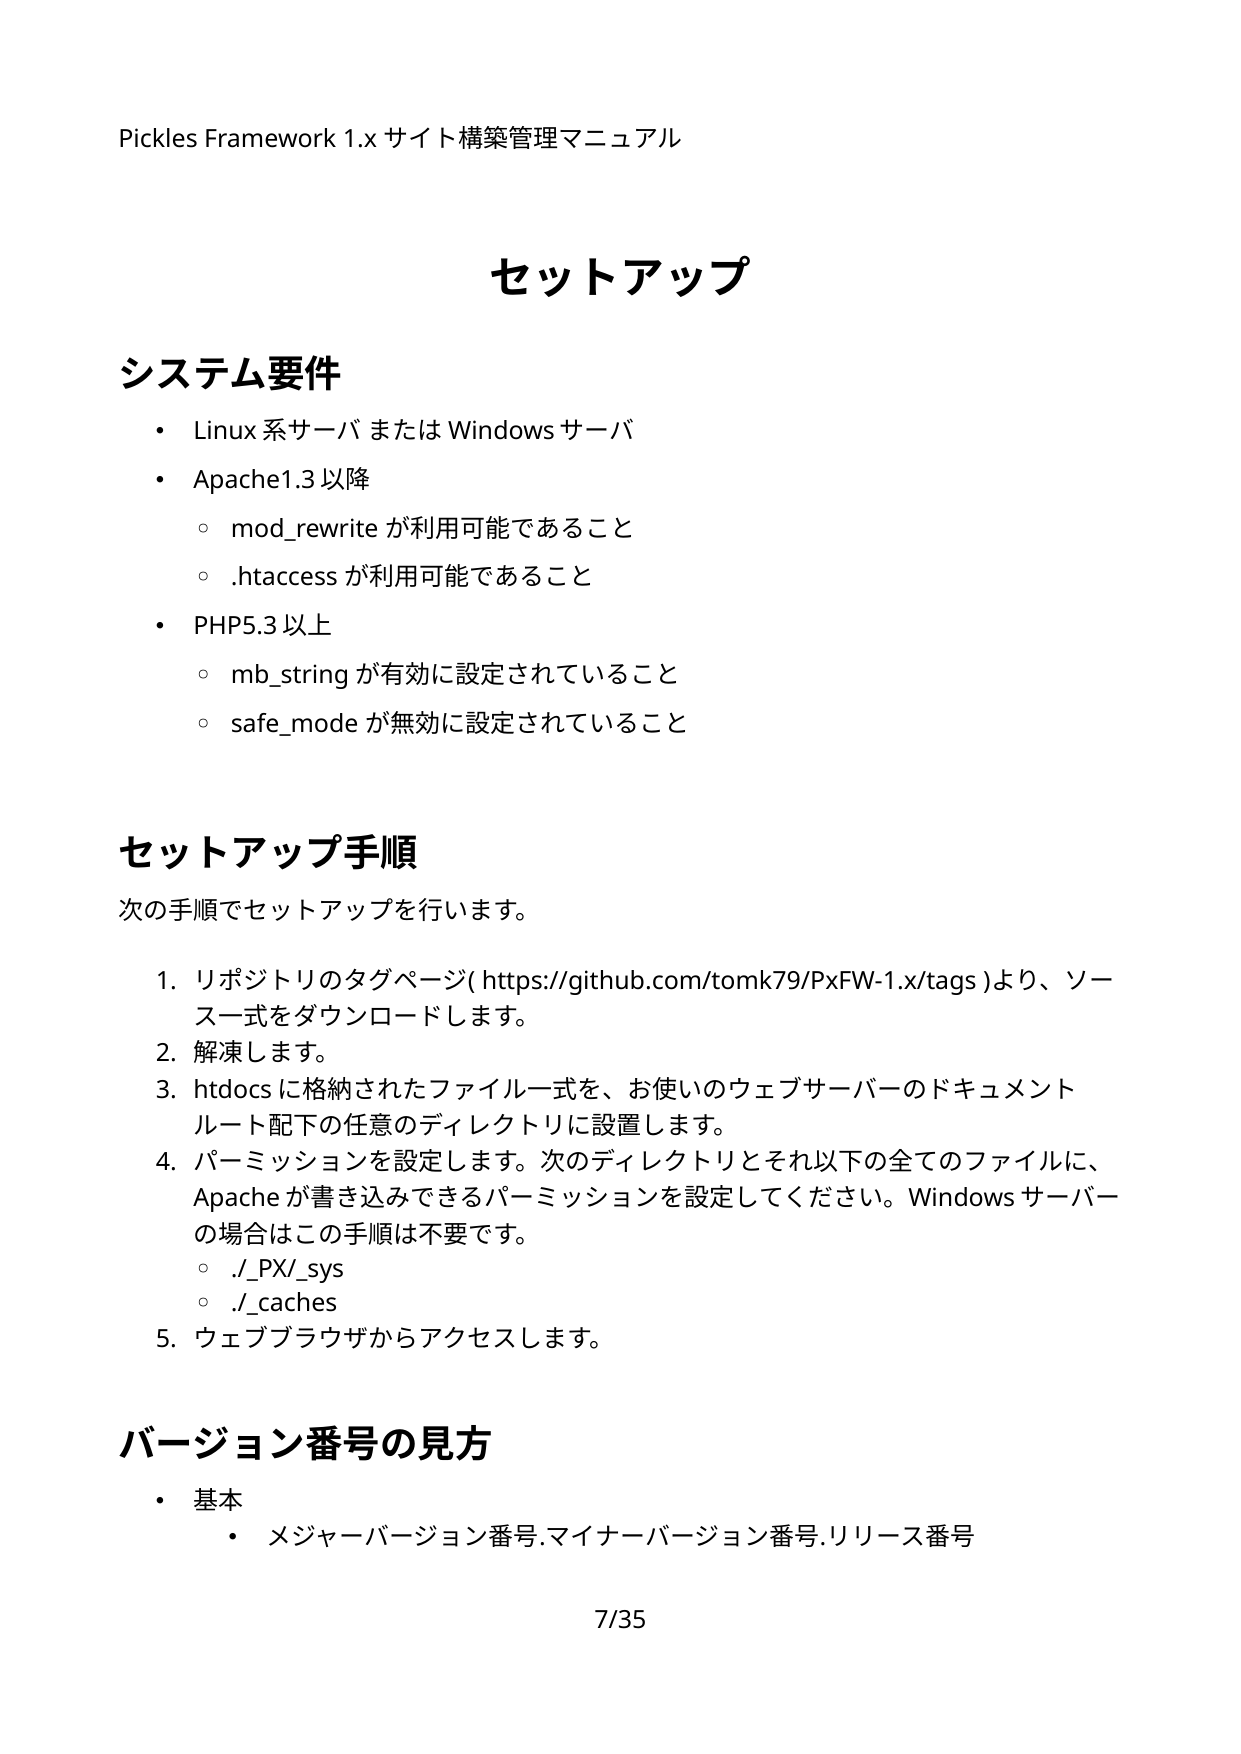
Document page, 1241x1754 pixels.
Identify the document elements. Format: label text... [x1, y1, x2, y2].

subtitle システム要件 [118, 344, 1122, 398]
list メジャーバージョン番号.マイナーバージョン番号.リリース番号 [228, 1517, 1122, 1553]
list ./_PX/_sys [193, 1250, 1122, 1284]
list mod_rewrite が利用可能であること [193, 508, 1122, 544]
list .htaccess が利用可能であること [193, 557, 1122, 593]
subtitle セットアップ手順 [118, 823, 1122, 878]
subtitle バージョン番号の見方 [118, 1414, 1122, 1468]
list リポジトリのタグページ( https://github.com/tomk79/PxFW-1.x/tags )より、ソース一式をダウンロードします。 [156, 960, 1122, 1033]
list Linux系サーバ または Windowsサーバ [156, 411, 1122, 447]
list htdocsに格納されたファイル一式を、お使いのウェブサーバーのドキュメントルート配下の任意のディレクトリに設置します。 [156, 1069, 1122, 1142]
list PHP5.3以上 [156, 606, 1122, 642]
subtitle セットアップ [118, 243, 1122, 306]
list mb_string が有効に設定されていること [193, 654, 1122, 691]
text 次の手順でセットアップを行います。 [118, 890, 1122, 926]
list パーミッションを設定します。次のディレクトリとそれ以下の全てのファイルに、Apacheが書き込みできるパーミッションを設定してください。Windowsサーバーの場合はこの手順は不要です。 [156, 1142, 1122, 1250]
list Apache1.3以降 [156, 459, 1122, 496]
list 解凍します。 [156, 1033, 1122, 1069]
list 基本 [156, 1481, 1122, 1517]
list ウェブブラウザからアクセスします。 [156, 1318, 1122, 1355]
list ./_caches [193, 1284, 1122, 1318]
list safe_mode が無効に設定されていること [193, 703, 1122, 739]
